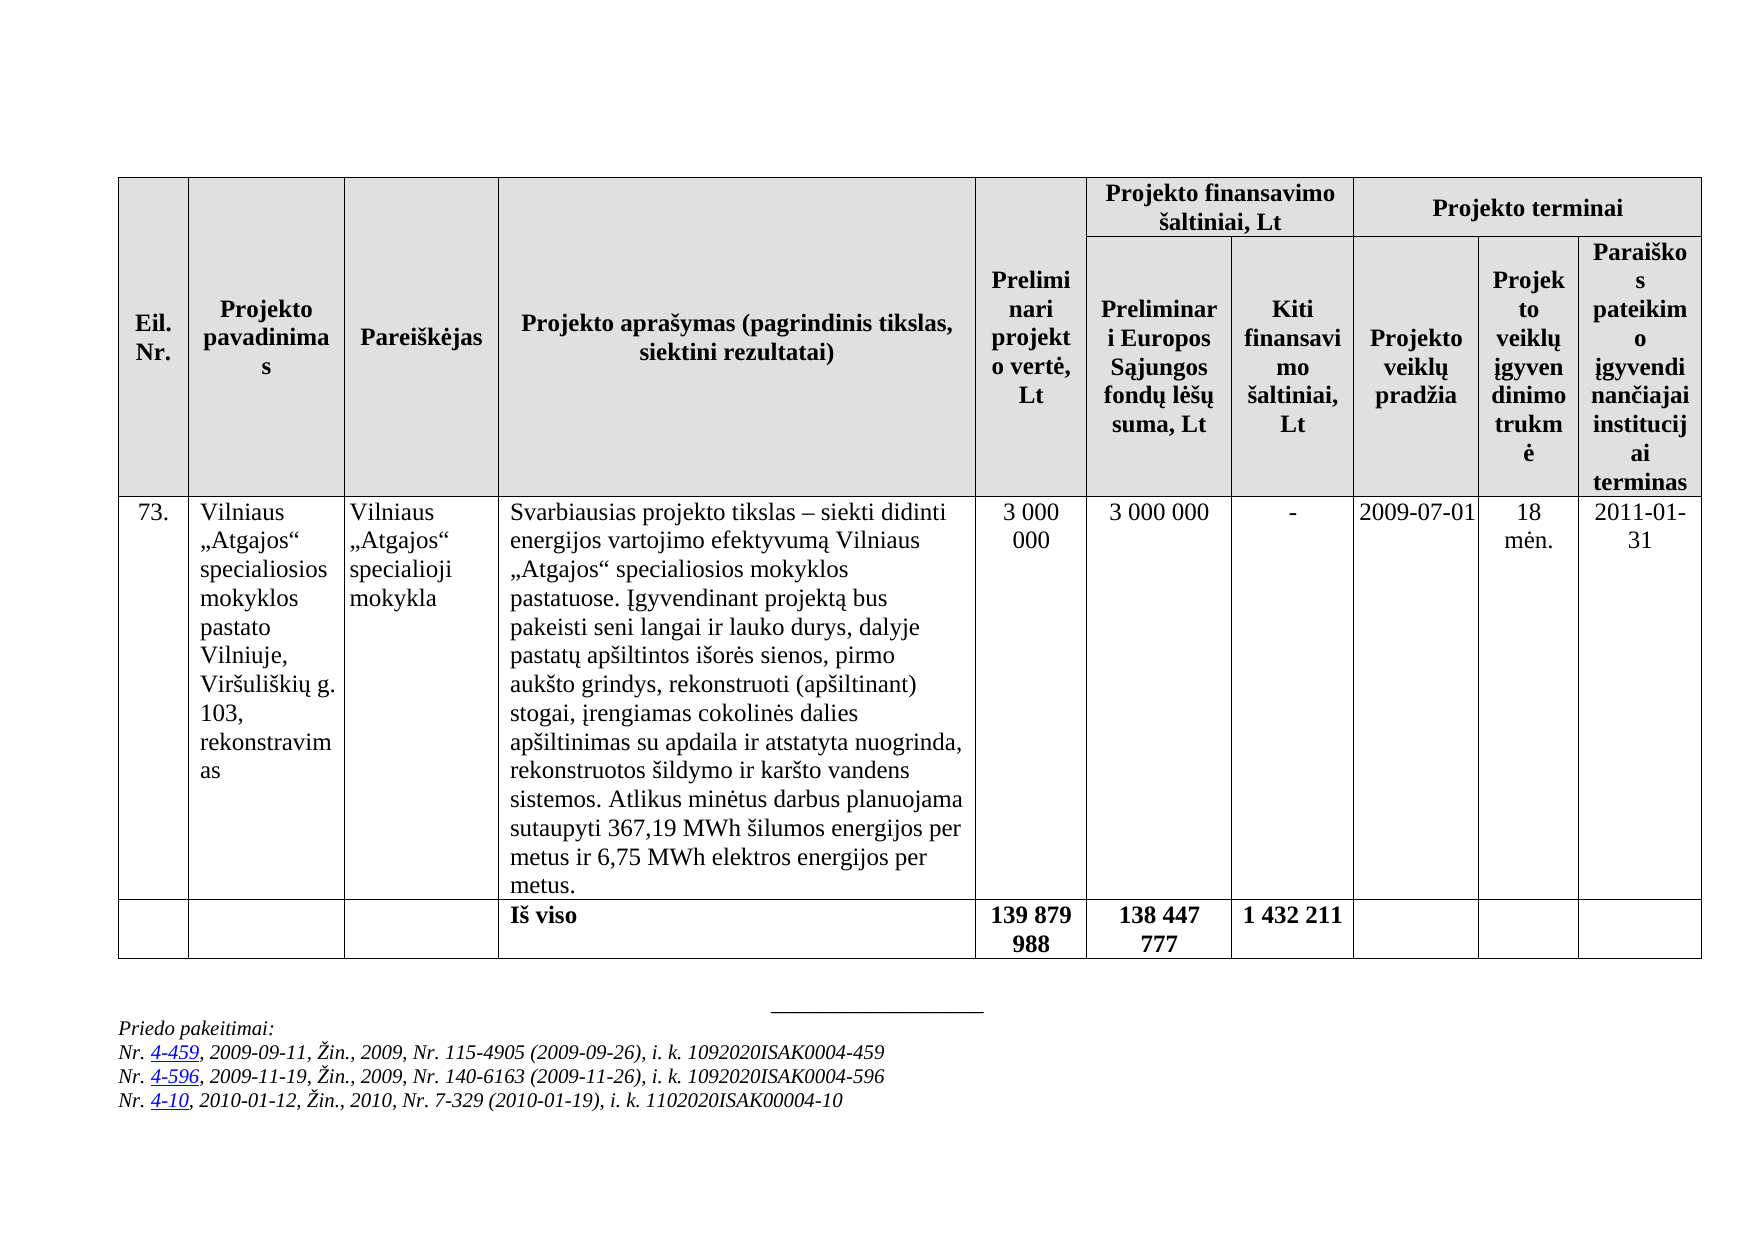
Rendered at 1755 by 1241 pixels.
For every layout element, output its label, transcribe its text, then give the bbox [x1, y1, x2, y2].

text Nr. 4-10, 2010-01-12, Žin., 2010, Nr. 7-329 (2010-01-19), i. k. 1102020ISAK00004-10 [118, 1088, 1636, 1112]
table_header Pareiškėjas [345, 178, 498, 496]
table_cell 3 000 000 [1087, 497, 1231, 899]
table_cell 139 879 988 [976, 900, 1086, 958]
text Nr. 4-596, 2009-11-19, Žin., 2009, Nr. 140-6163 (2009-11-26), i. k. 1092020ISAK0004-596 [118, 1064, 1636, 1088]
table_cell Preliminari Europos Sąjungos fondų lėšų suma, Lt [1087, 237, 1231, 496]
table_cell - [1232, 497, 1353, 899]
table_cell Projekto veiklų įgyvendinimo trukmė [1479, 237, 1578, 496]
table_cell [1479, 900, 1578, 958]
table_cell Kiti finansavimo šaltiniai, Lt [1232, 237, 1353, 496]
table_header Projekto terminai [1354, 178, 1701, 236]
text Nr. 4-459, 2009-09-11, Žin., 2009, Nr. 115-4905 (2009-09-26), i. k. 1092020ISAK0004-459 [118, 1040, 1636, 1064]
table_cell 2011-01-31 [1579, 497, 1701, 899]
table_cell 73. [119, 497, 188, 899]
table_header Preliminari projekto vertė, Lt [976, 178, 1086, 496]
table_cell Projekto veiklų pradžia [1354, 237, 1478, 496]
table_header Projekto finansavimo šaltiniai, Lt [1087, 178, 1353, 236]
table_cell Paraiškos pateikimo įgyvendinančiajai institucijai terminas [1579, 237, 1701, 496]
table_header Projekto pavadinimas [189, 178, 344, 496]
table_cell [1354, 900, 1478, 958]
table_cell 3 000 000 [976, 497, 1086, 899]
table_cell Iš viso [499, 900, 975, 958]
table_cell 1 432 211 [1232, 900, 1353, 958]
text _________________ [118, 987, 1636, 1016]
table_cell 18 mėn. [1479, 497, 1578, 899]
table_cell [1579, 900, 1701, 958]
table_cell Vilniaus „Atgajos“ specialioji mokykla [345, 497, 498, 899]
text Priedo pakeitimai: [118, 1016, 1636, 1040]
table_cell [119, 900, 188, 958]
table_cell 138 447 777 [1087, 900, 1231, 958]
table_header Eil. Nr. [119, 178, 188, 496]
table_cell [345, 900, 498, 958]
table_cell Vilniaus „Atgajos“ specialiosios mokyklos pastato Vilniuje, Viršuliškių g. 103, rekonstravimas [189, 497, 344, 899]
table_header Projekto aprašymas (pagrindinis tikslas, siektini rezultatai) [499, 178, 975, 496]
table_cell [189, 900, 344, 958]
table_cell Svarbiausias projekto tikslas – siekti didinti energijos vartojimo efektyvumą Vilniaus „Atgajos“ specialiosios mokyklos pastatuose. Įgyvendinant projektą bus pakeisti seni langai ir lauko durys, dalyje pastatų apšiltintos išorės sienos, pirmo aukšto grindys, rekonstruoti (apšiltinant) stogai, įrengiamas cokolinės dalies apšiltinimas su apdaila ir atstatyta nuogrinda, rekonstruotos šildymo ir karšto vandens sistemos. Atlikus minėtus darbus planuojama sutaupyti 367,19 MWh šilumos energijos per metus ir 6,75 MWh elektros energijos per metus. [499, 497, 975, 899]
table_cell 2009-07-01 [1354, 497, 1478, 899]
